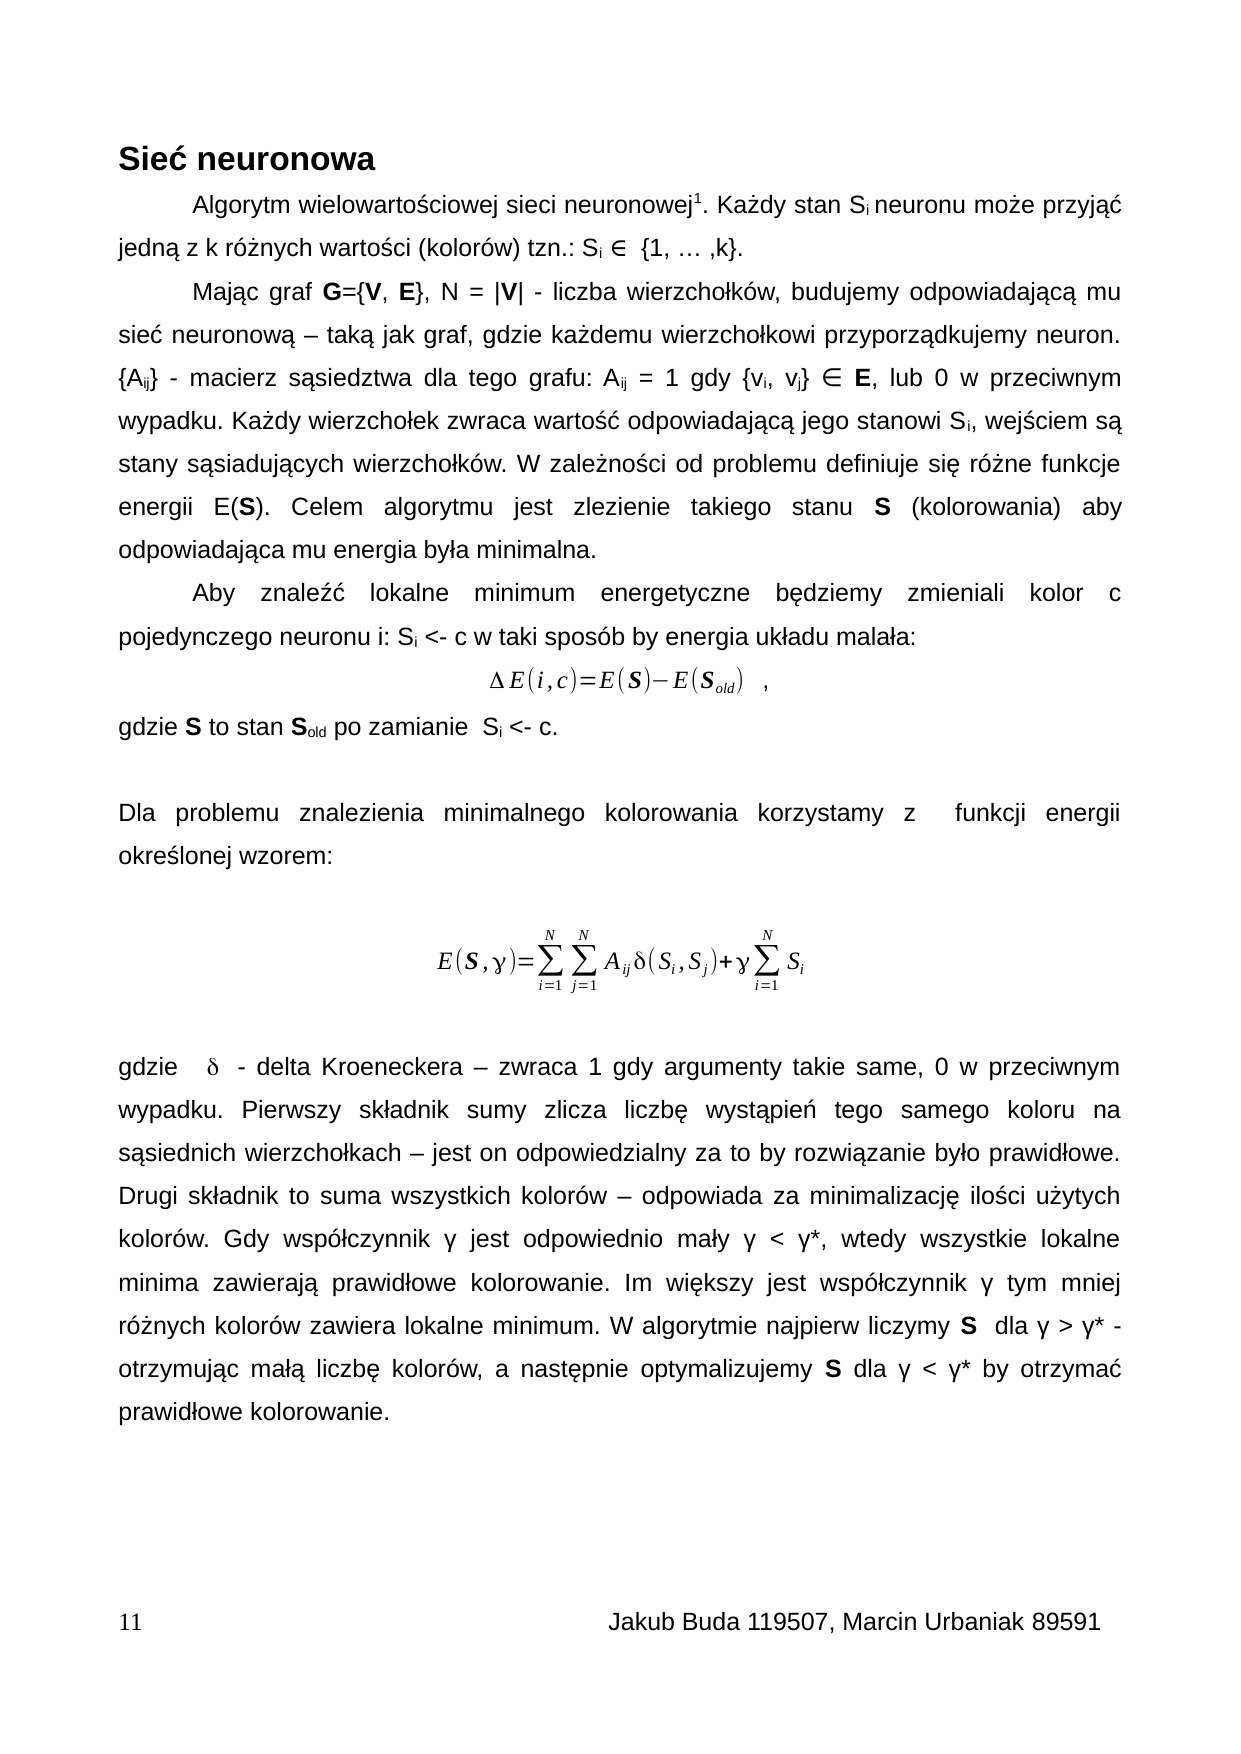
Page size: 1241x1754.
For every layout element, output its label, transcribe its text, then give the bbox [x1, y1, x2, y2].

text Aby znaleźć lokalne minimum energetyczne będziemy zmieniali kolor c pojedynczego neuronu i: Si <- c w taki sposób by energia układu malała: [118, 578, 1122, 650]
text , [118, 664, 1122, 697]
subtitle Sieć neuronowa [118, 139, 1122, 178]
text gdzie S to stan Sold po zamianie Si <- c. [118, 711, 1122, 740]
text gdzie - delta Kroeneckera – zwraca 1 gdy argumenty takie same, 0 w przeciwnym wypadku. Pierwszy składnik sumy zlicza liczbę wystąpień tego samego koloru na sąsiednich wierzchołkach – jest on odpowiedzialny za to by rozwiązanie było prawidłowe. Drugi składnik to suma wszystkich kolorów – odpowiada za minimalizację ilości użytych kolorów. Gdy współczynnik γ jest odpowiednio mały γ < γ*, wtedy wszystkie lokalne minima zawierają prawidłowe kolorowanie. Im większy jest współczynnik γ tym mniej różnych kolorów zawiera lokalne minimum. W algorytmie najpierw liczymy S dla γ > γ* - otrzymując małą liczbę kolorów, a następnie optymalizujemy S dla γ < γ* by otrzymać prawidłowe kolorowanie. [118, 1052, 1122, 1426]
text Mając graf G={V, E}, N = |V| - liczba wierzchołków, budujemy odpowiadającą mu sieć neuronową – taką jak graf, gdzie każdemu wierzchołkowi przyporządkujemy neuron. {Aij} - macierz sąsiedztwa dla tego grafu: Aij = 1 gdy {vi, vj} ∈ E, lub 0 w przeciwnym wypadku. Każdy wierzchołek zwraca wartość odpowiadającą jego stanowi Si, wejściem są stany sąsiadujących wierzchołków. W zależności od problemu definiuje się różne funkcje energii E(S). Celem algorytmu jest zlezienie takiego stanu S (kolorowania) aby odpowiadająca mu energia była minimalna. [118, 276, 1122, 564]
text Dla problemu znalezienia minimalnego kolorowania korzystamy z funkcji energii określonej wzorem: [118, 798, 1122, 869]
text Algorytm wielowartościowej sieci neuronowej1. Każdy stan Si neuronu może przyjąć jedną z k różnych wartości (kolorów) tzn.: Si ∈ {1, … ,k}. [118, 190, 1122, 262]
